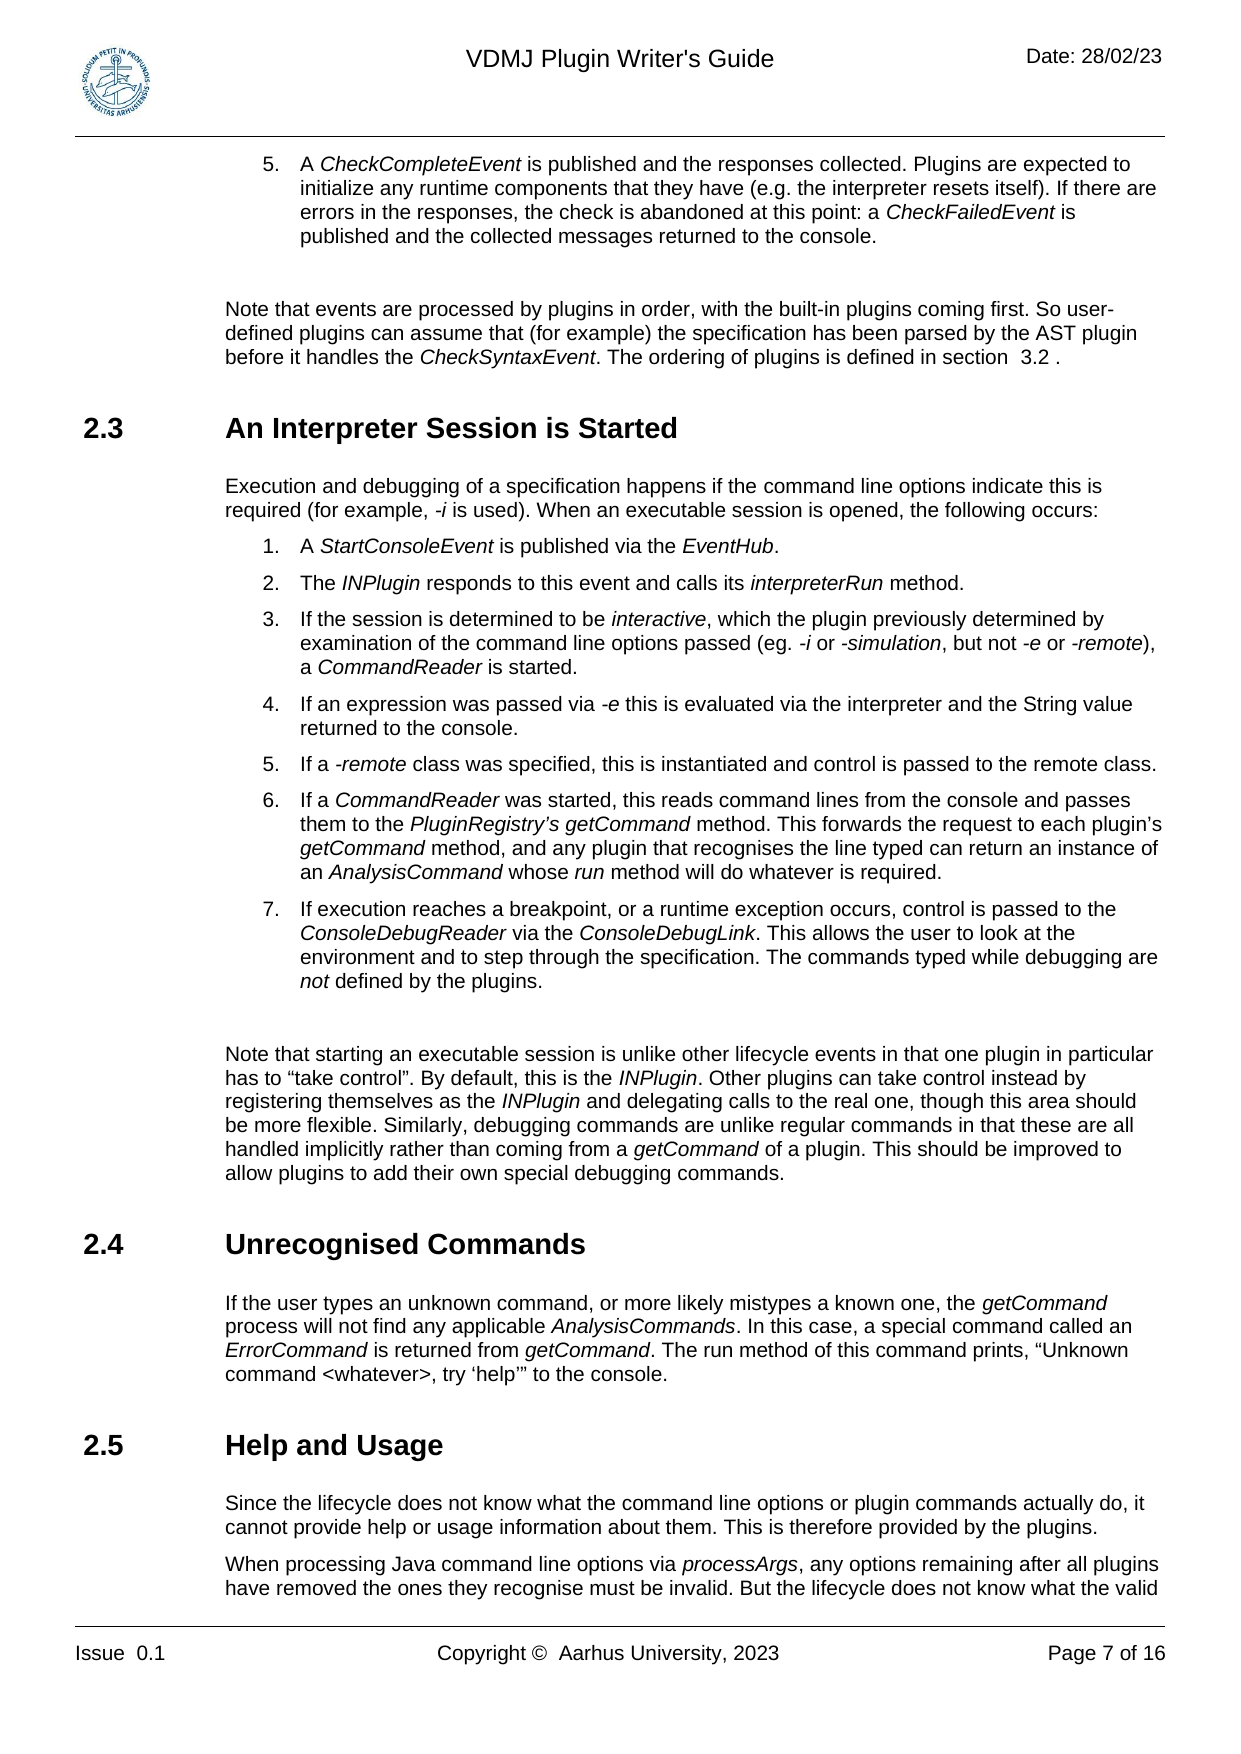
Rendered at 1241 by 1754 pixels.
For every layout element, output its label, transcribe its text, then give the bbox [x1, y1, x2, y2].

list The INPlugin responds to this event and calls its interpreterRun method. [262, 571, 1165, 595]
picture [78, 44, 153, 120]
list A CheckCompleteEvent is published and the responses collected. Plugins are expected to initialize any runtime components that they have (e.g. the interpreter resets itself). If there are errors in the responses, the check is abandoned at this point: a CheckFailedEvent is published and the collected messages returned to the console. [262, 152, 1165, 248]
list If the session is determined to be interactive, which the plugin previously determined by examination of the command line options passed (eg. -i or -simulation, but not -e or -remote), a CommandReader is started. [262, 607, 1165, 679]
list If an expression was passed via -e this is evaluated via the interpreter and the String value returned to the console. [262, 692, 1165, 740]
list If a CommandReader was started, this reads command lines from the console and passes them to the PluginRegistry’s getCommand method. This forwards the request to each plugin’s getCommand method, and any plugin that recognises the line typed can return an instance of an AnalysisCommand whose run method will do whatever is required. [262, 789, 1165, 884]
list If a -remote class was specified, this is instantiated and control is passed to the remote class. [262, 752, 1165, 776]
text When processing Java command line options via processArgs, any options remaining after all plugins have removed the ones they recognise must be invalid. But the lifecycle does not know what the valid [225, 1552, 1165, 1600]
text Execution and debugging of a specification happens if the command line options indicate this is required (for example, -i is used). When an executable session is opened, the following occurs: [225, 474, 1165, 522]
text Note that starting an executable session is unlike other lifecycle events in that one plugin in particular has to “take control”. By default, this is the INPlugin. Other plugins can take control instead by registering themselves as the INPlugin and delegating calls to the real one, though this area should be more flexible. Similarly, debugging commands are unlike regular commands in that these are all handled implicitly rather than coming from a getCommand of a plugin. This should be improved to allow plugins to add their own special debugging commands. [225, 1042, 1165, 1186]
list A StartConsoleEvent is published via the EventHub. [262, 534, 1165, 558]
list If execution reaches a breakpoint, or a runtime exception occurs, control is passed to the ConsoleDebugReader via the ConsoleDebugLink. This allows the user to look at the environment and to step through the specification. The commands typed while debugging are not defined by the plugins. [262, 897, 1165, 993]
text If the user types an unknown command, or more likely mistypes a known one, the getCommand process will not find any applicable AnalysisCommands. In this case, a special command called an ErrorCommand is returned from getCommand. The run method of this command prints, “Unknown command <whatever>, try ‘help’” to the console. [225, 1291, 1165, 1387]
subtitle Unrecognised Commands [75, 1228, 1165, 1261]
text Since the lifecycle does not know what the command line options or plugin commands actually do, it cannot provide help or usage information about them. This is therefore provided by the plugins. [225, 1492, 1165, 1539]
text Note that events are processed by plugins in order, with the built-in plugins coming first. So user-defined plugins can assume that (for example) the specification has been parsed by the AST plugin before it handles the CheckSyntaxEvent. The ordering of plugins is defined in section 3.2 . [225, 297, 1165, 369]
subtitle An Interpreter Session is Started [75, 412, 1165, 444]
subtitle Help and Usage [75, 1429, 1165, 1462]
